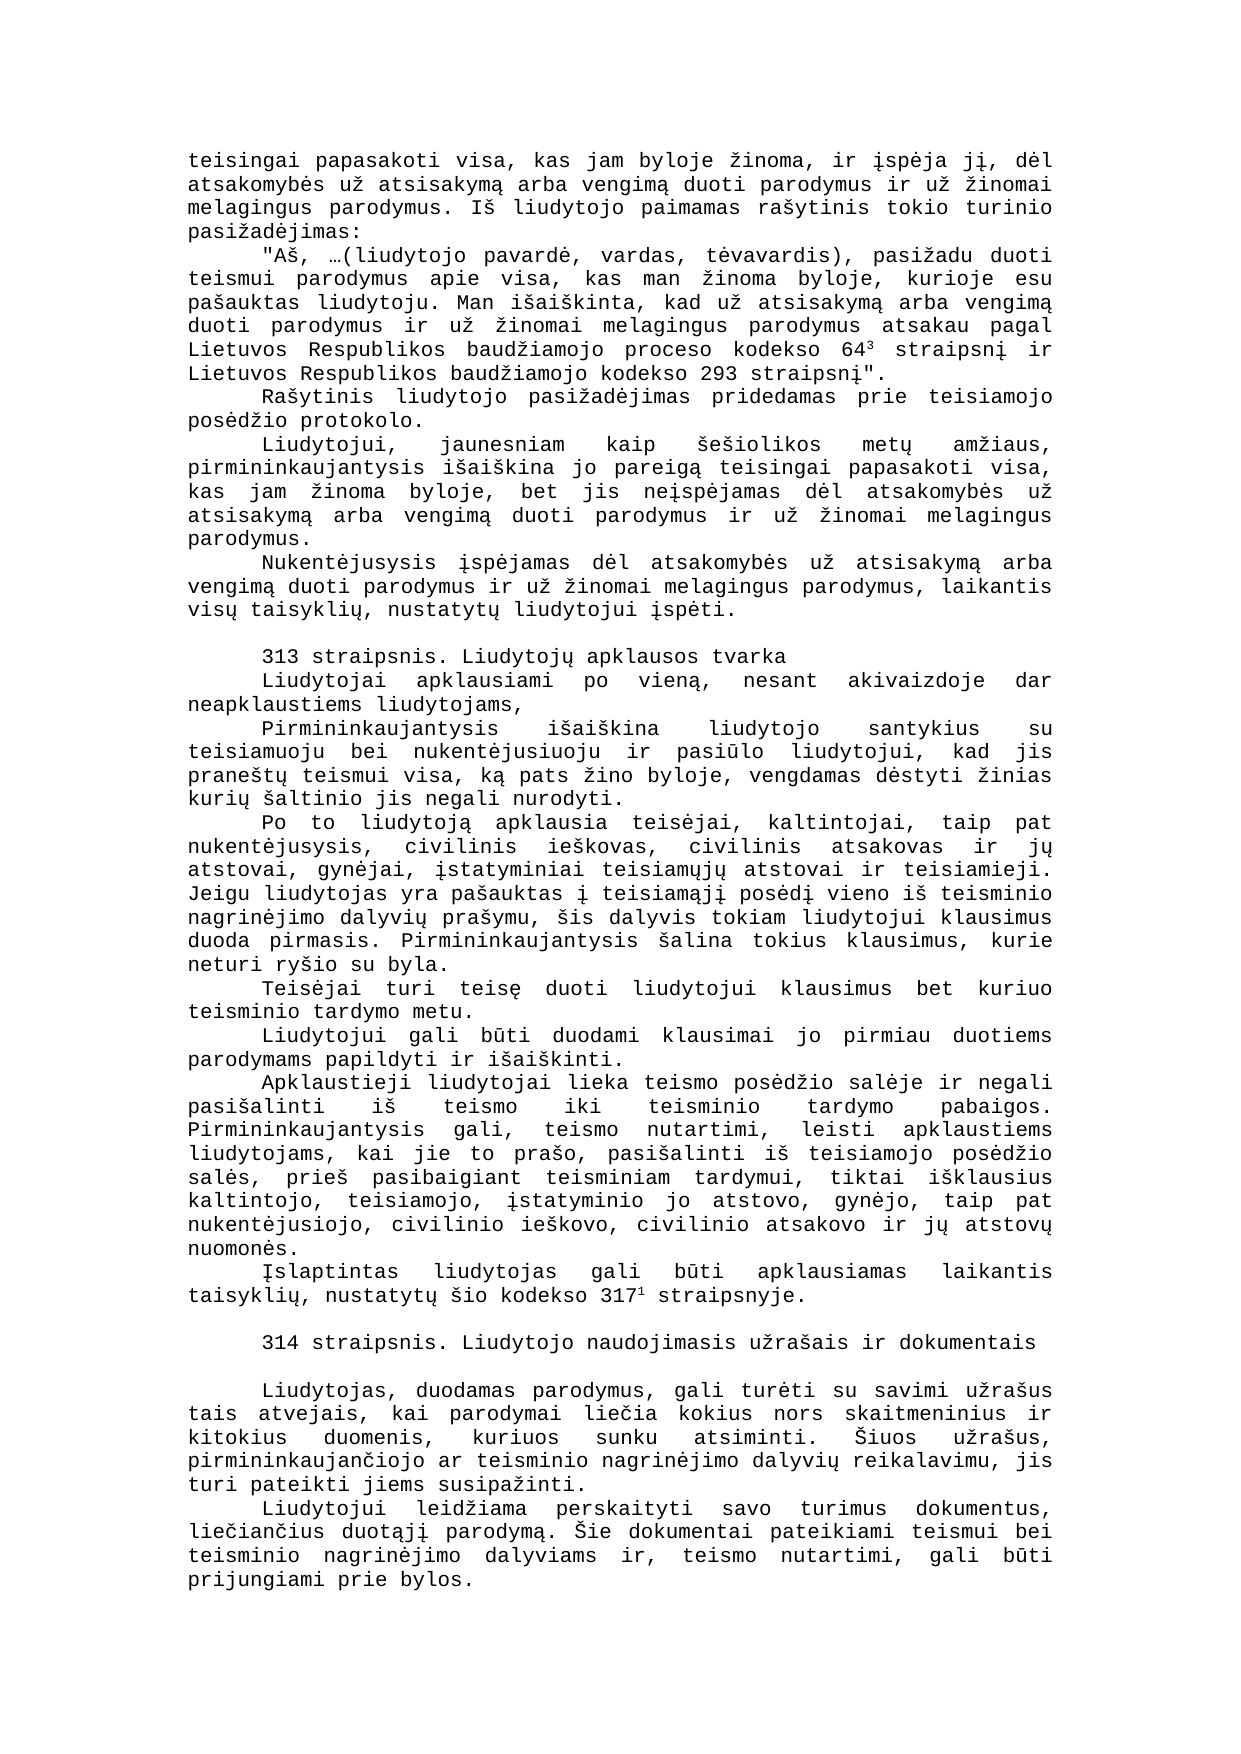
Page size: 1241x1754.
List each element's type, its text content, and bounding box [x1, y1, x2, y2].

text "Aš, …(liudytojo pavardė, vardas, tėvavardis), pasižadu duoti teismui parodymus apie visa, kas man žinoma byloje, kurioje esu pašauktas liudytoju. Man išaiškinta, kad už atsisakymą arba vengimą duoti parodymus ir už žinomai melagingus parodymus atsakau pagal Lietuvos Respublikos baudžiamojo proceso kodekso 643 straipsnį ir Lietuvos Respublikos baudžiamojo kodekso 293 straipsnį". [187, 244, 1053, 386]
text Liudytojai apklausiami po vieną, nesant akivaizdoje dar neapklaustiems liudytojams, [187, 670, 1053, 717]
text Įslaptintas liudytojas gali būti apklausiamas laikantis taisyklių, nustatytų šio kodekso 3171 straipsnyje. [187, 1261, 1053, 1309]
text Apklaustieji liudytojai lieka teismo posėdžio salėje ir negali pasišalinti iš teismo iki teisminio tardymo pabaigos. Pirmininkaujantysis gali, teismo nutartimi, leisti apklaustiems liudytojams, kai jie to prašo, pasišalinti iš teisiamojo posėdžio salės, prieš pasibaigiant teisminiam tardymui, tiktai išklausius kaltintojo, teisiamojo, įstatyminio jo atstovo, gynėjo, taip pat nukentėjusiojo, civilinio ieškovo, civilinio atsakovo ir jų atstovų nuomonės. [187, 1072, 1053, 1261]
text Liudytojui leidžiama perskaityti savo turimus dokumentus, liečiančius duotąjį parodymą. Šie dokumentai pateikiami teismui bei teisminio nagrinėjimo dalyviams ir, teismo nutartimi, gali būti prijungiami prie bylos. [187, 1498, 1053, 1592]
text Po to liudytoją apklausia teisėjai, kaltintojai, taip pat nukentėjusysis, civilinis ieškovas, civilinis atsakovas ir jų atstovai, gynėjai, įstatyminiai teisiamųjų atstovai ir teisiamieji. Jeigu liudytojas yra pašauktas į teisiamąjį posėdį vieno iš teisminio nagrinėjimo dalyvių prašymu, šis dalyvis tokiam liudytojui klausimus duoda pirmasis. Pirmininkaujantysis šalina tokius klausimus, kurie neturi ryšio su byla. [187, 812, 1053, 978]
text Liudytojas, duodamas parodymus, gali turėti su savimi užrašus tais atvejais, kai parodymai liečia kokius nors skaitmeninius ir kitokius duomenis, kuriuos sunku atsiminti. Šiuos užrašus, pirmininkaujančiojo ar teisminio nagrinėjimo dalyvių reikalavimu, jis turi pateikti jiems susipažinti. [187, 1379, 1053, 1498]
text Nukentėjusysis įspėjamas dėl atsakomybės už atsisakymą arba vengimą duoti parodymus ir už žinomai melagingus parodymus, laikantis visų taisyklių, nustatytų liudytojui įspėti. [187, 552, 1053, 623]
text Liudytojui, jaunesniam kaip šešiolikos metų amžiaus, pirmininkaujantysis išaiškina jo pareigą teisingai papasakoti visa, kas jam žinoma byloje, bet jis neįspėjamas dėl atsakomybės už atsisakymą arba vengimą duoti parodymus ir už žinomai melagingus parodymus. [187, 434, 1053, 552]
text Teisėjai turi teisę duoti liudytojui klausimus bet kuriuo teisminio tardymo metu. [187, 978, 1053, 1025]
text Liudytojui gali būti duodami klausimai jo pirmiau duotiems parodymams papildyti ir išaiškinti. [187, 1025, 1053, 1072]
text Pirmininkaujantysis išaiškina liudytojo santykius su teisiamuoju bei nukentėjusiuoju ir pasiūlo liudytojui, kad jis praneštų teismui visa, ką pats žino byloje, vengdamas dėstyti žinias kurių šaltinio jis negali nurodyti. [187, 717, 1053, 812]
text 313 straipsnis. Liudytojų apklausos tvarka [187, 647, 1053, 670]
text teisingai papasakoti visa, kas jam byloje žinoma, ir įspėja jį, dėl atsakomybės už atsisakymą arba vengimą duoti parodymus ir už žinomai melagingus parodymus. Iš liudytojo paimamas rašytinis tokio turinio pasižadėjimas: [187, 150, 1053, 244]
text Rašytinis liudytojo pasižadėjimas pridedamas prie teisiamojo posėdžio protokolo. [187, 386, 1053, 434]
text 314 straipsnis. Liudytojo naudojimasis užrašais ir dokumentais [187, 1332, 1053, 1356]
